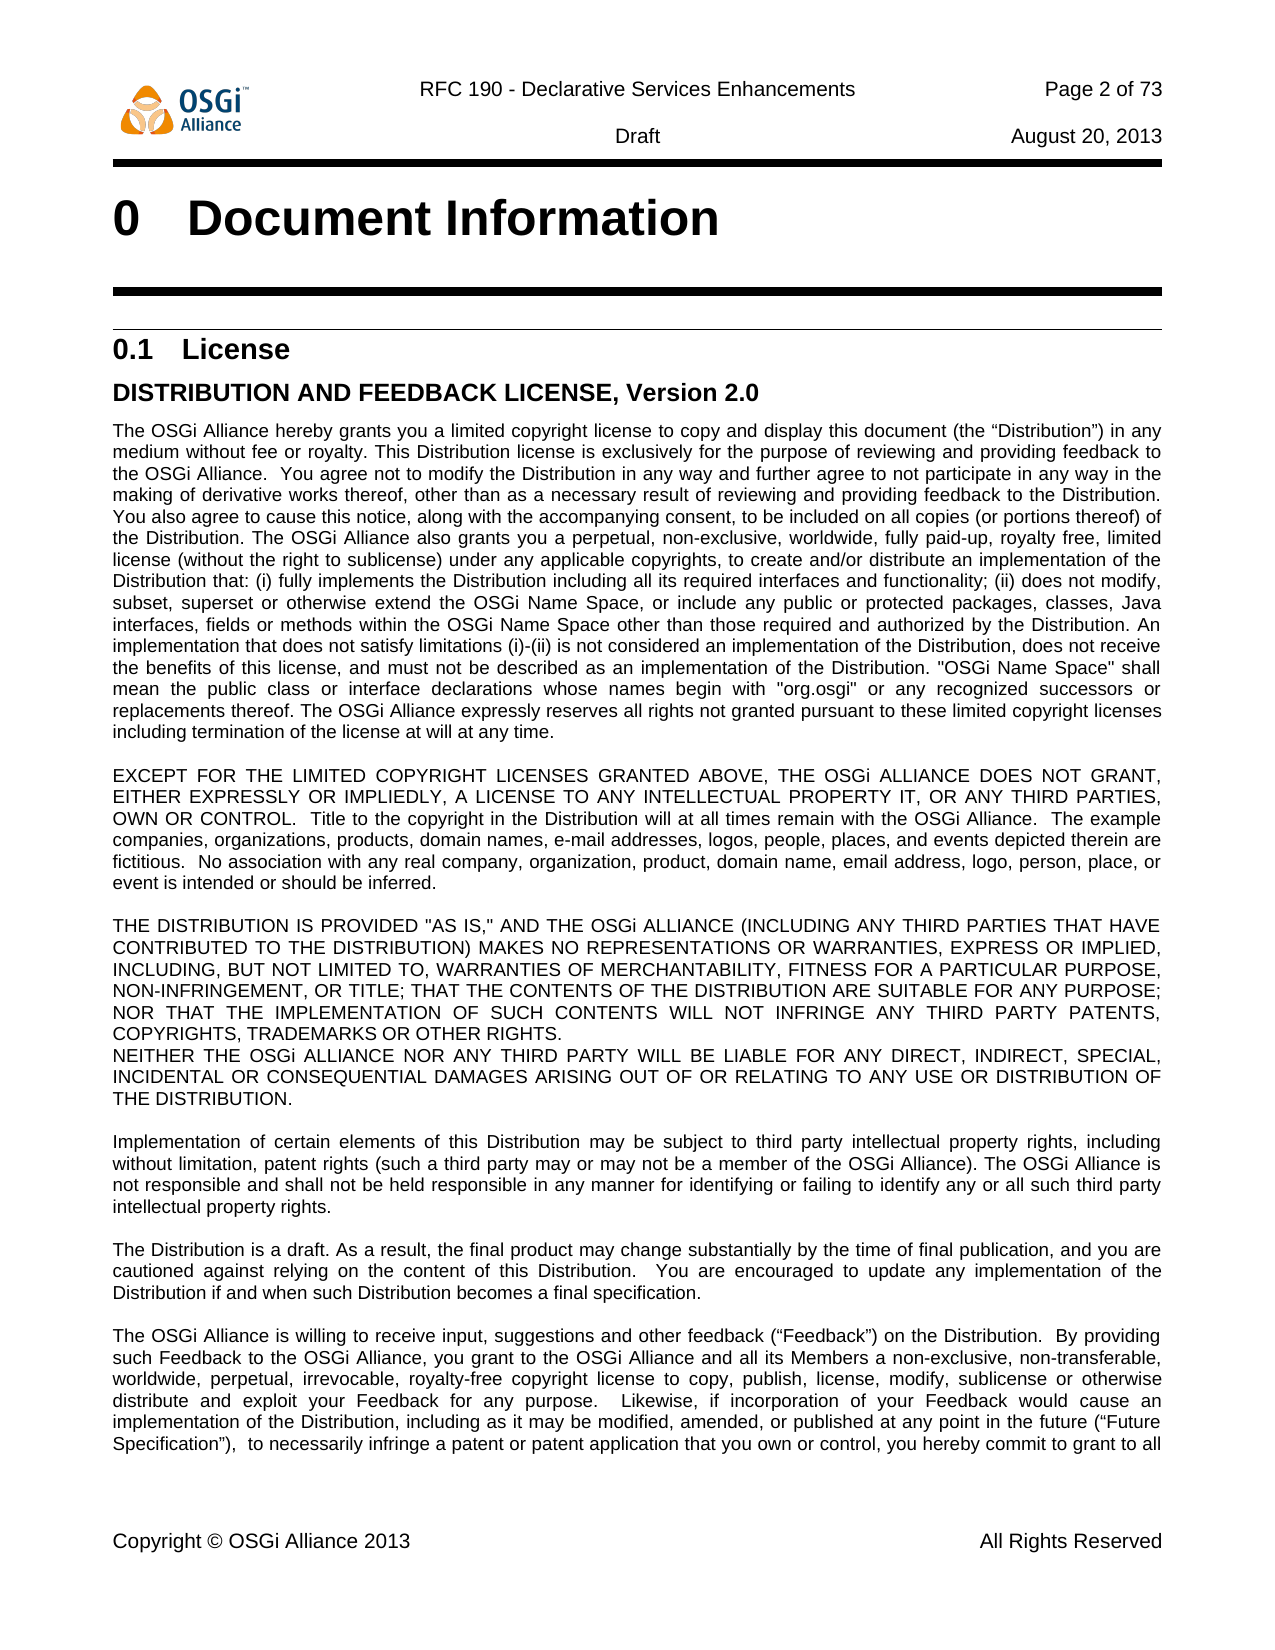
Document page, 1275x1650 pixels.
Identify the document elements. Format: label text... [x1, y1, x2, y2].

text NEITHER THE OSGi ALLIANCE NOR ANY THIRD PARTY WILL BE LIABLE FOR ANY DIRECT, INDIRECT, SPECIAL, INCIDENTAL OR CONSEQUENTIAL DAMAGES ARISING OUT OF OR RELATING TO ANY USE OR DISTRIBUTION OF THE DISTRIBUTION. [112, 1045, 1162, 1109]
text The OSGi Alliance hereby grants you a limited copyright license to copy and display this document (the “Distribution”) in any medium without fee or royalty. This Distribution license is exclusively for the purpose of reviewing and providing feedback to the OSGi Alliance. You agree not to modify the Distribution in any way and further agree to not participate in any way in the making of derivative works thereof, other than as a necessary result of reviewing and providing feedback to the Distribution. You also agree to cause this notice, along with the accompanying consent, to be included on all copies (or portions thereof) of the Distribution. The OSGi Alliance also grants you a perpetual, non-exclusive, worldwide, fully paid-up, royalty free, limited license (without the right to sublicense) under any applicable copyrights, to create and/or distribute an implementation of the Distribution that: (i) fully implements the Distribution including all its required interfaces and functionality; (ii) does not modify, subset, superset or otherwise extend the OSGi Name Space, or include any public or protected packages, classes, Java interfaces, fields or methods within the OSGi Name Space other than those required and authorized by the Distribution. An implementation that does not satisfy limitations (i)-(ii) is not considered an implementation of the Distribution, does not receive the benefits of this license, and must not be described as an implementation of the Distribution. "OSGi Name Space" shall mean the public class or interface declarations whose names begin with "org.osgi" or any recognized successors or replacements thereof. The OSGi Alliance expressly reserves all rights not granted pursuant to these limited copyright licenses including termination of the license at will at any time. [112, 419, 1162, 743]
text THE DISTRIBUTION IS PROVIDED "AS IS," AND THE OSGi ALLIANCE (INCLUDING ANY THIRD PARTIES THAT HAVE CONTRIBUTED TO THE DISTRIBUTION) MAKES NO REPRESENTATIONS OR WARRANTIES, EXPRESS OR IMPLIED, INCLUDING, BUT NOT LIMITED TO, WARRANTIES OF MERCHANTABILITY, FITNESS FOR A PARTICULAR PURPOSE, NON-INFRINGEMENT, OR TITLE; THAT THE CONTENTS OF THE DISTRIBUTION ARE SUITABLE FOR ANY PURPOSE; NOR THAT THE IMPLEMENTATION OF SUCH CONTENTS WILL NOT INFRINGE ANY THIRD PARTY PATENTS, COPYRIGHTS, TRADEMARKS OR OTHER RIGHTS. [112, 915, 1162, 1045]
text The OSGi Alliance is willing to receive input, suggestions and other feedback (“Feedback”) on the Distribution. By providing such Feedback to the OSGi Alliance, you grant to the OSGi Alliance and all its Members a non-exclusive, non-transferable, worldwide, perpetual, irrevocable, royalty-free copyright license to copy, publish, license, modify, sublicense or otherwise distribute and exploit your Feedback for any purpose. Likewise, if incorporation of your Feedback would cause an implementation of the Distribution, including as it may be modified, amended, or published at any point in the future (“Future Specification”), to necessarily infringe a patent or patent application that you own or control, you hereby commit to grant to all [112, 1325, 1162, 1454]
picture [113, 78, 257, 142]
text The Distribution is a draft. As a result, the final product may change substantially by the time of final publication, and you are cautioned against relying on the content of this Distribution. You are encouraged to update any implementation of the Distribution if and when such Distribution becomes a final specification. [112, 1239, 1162, 1303]
text Implementation of certain elements of this Distribution may be subject to third party intellectual property rights, including without limitation, patent rights (such a third party may or may not be a member of the OSGi Alliance). The OSGi Alliance is not responsible and shall not be held responsible in any manner for identifying or failing to identify any or all such third party intellectual property rights. [112, 1131, 1162, 1217]
text DISTRIBUTION AND FEEDBACK LICENSE, Version 2.0 [112, 378, 1162, 407]
subtitle Document Information [112, 160, 1162, 296]
subtitle License [112, 330, 1162, 366]
text EXCEPT FOR THE LIMITED COPYRIGHT LICENSES GRANTED ABOVE, THE OSGi ALLIANCE DOES NOT GRANT, EITHER EXPRESSLY OR IMPLIEDLY, A LICENSE TO ANY INTELLECTUAL PROPERTY IT, OR ANY THIRD PARTIES, OWN OR CONTROL. Title to the copyright in the Distribution will at all times remain with the OSGi Alliance. The example companies, organizations, products, domain names, e-mail addresses, logos, people, places, and events depicted therein are fictitious. No association with any real company, organization, product, domain name, email address, logo, person, place, or event is intended or should be inferred. [112, 764, 1162, 894]
